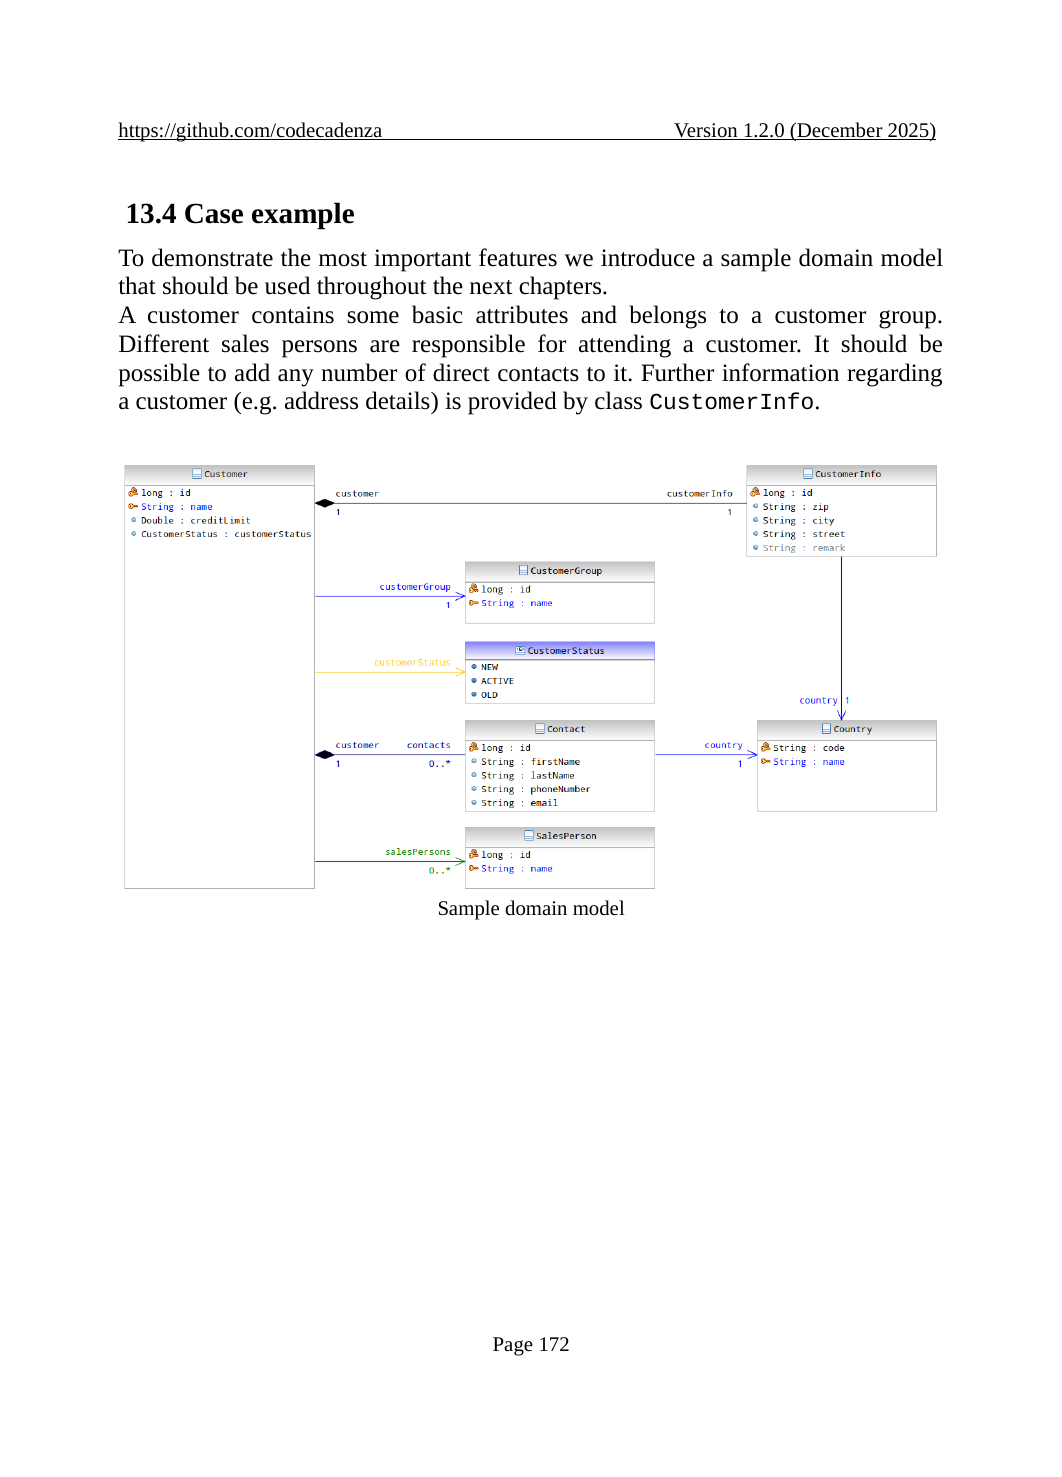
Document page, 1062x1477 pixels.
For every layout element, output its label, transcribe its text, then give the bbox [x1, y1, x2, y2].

subtitle Case example [118, 197, 944, 230]
picture [118, 457, 944, 896]
text Sample domain model [118, 896, 944, 919]
text A customer contains some basic attributes and belongs to a customer group. Different sales persons are responsible for attending a customer. It should be possible to add any number of direct contacts to it. Further information regarding a customer (e.g. address details) is provided by class CustomerInfo. [118, 300, 944, 417]
text To demonstrate the most important features we introduce a sample domain model that should be used throughout the next chapters. [118, 243, 944, 300]
